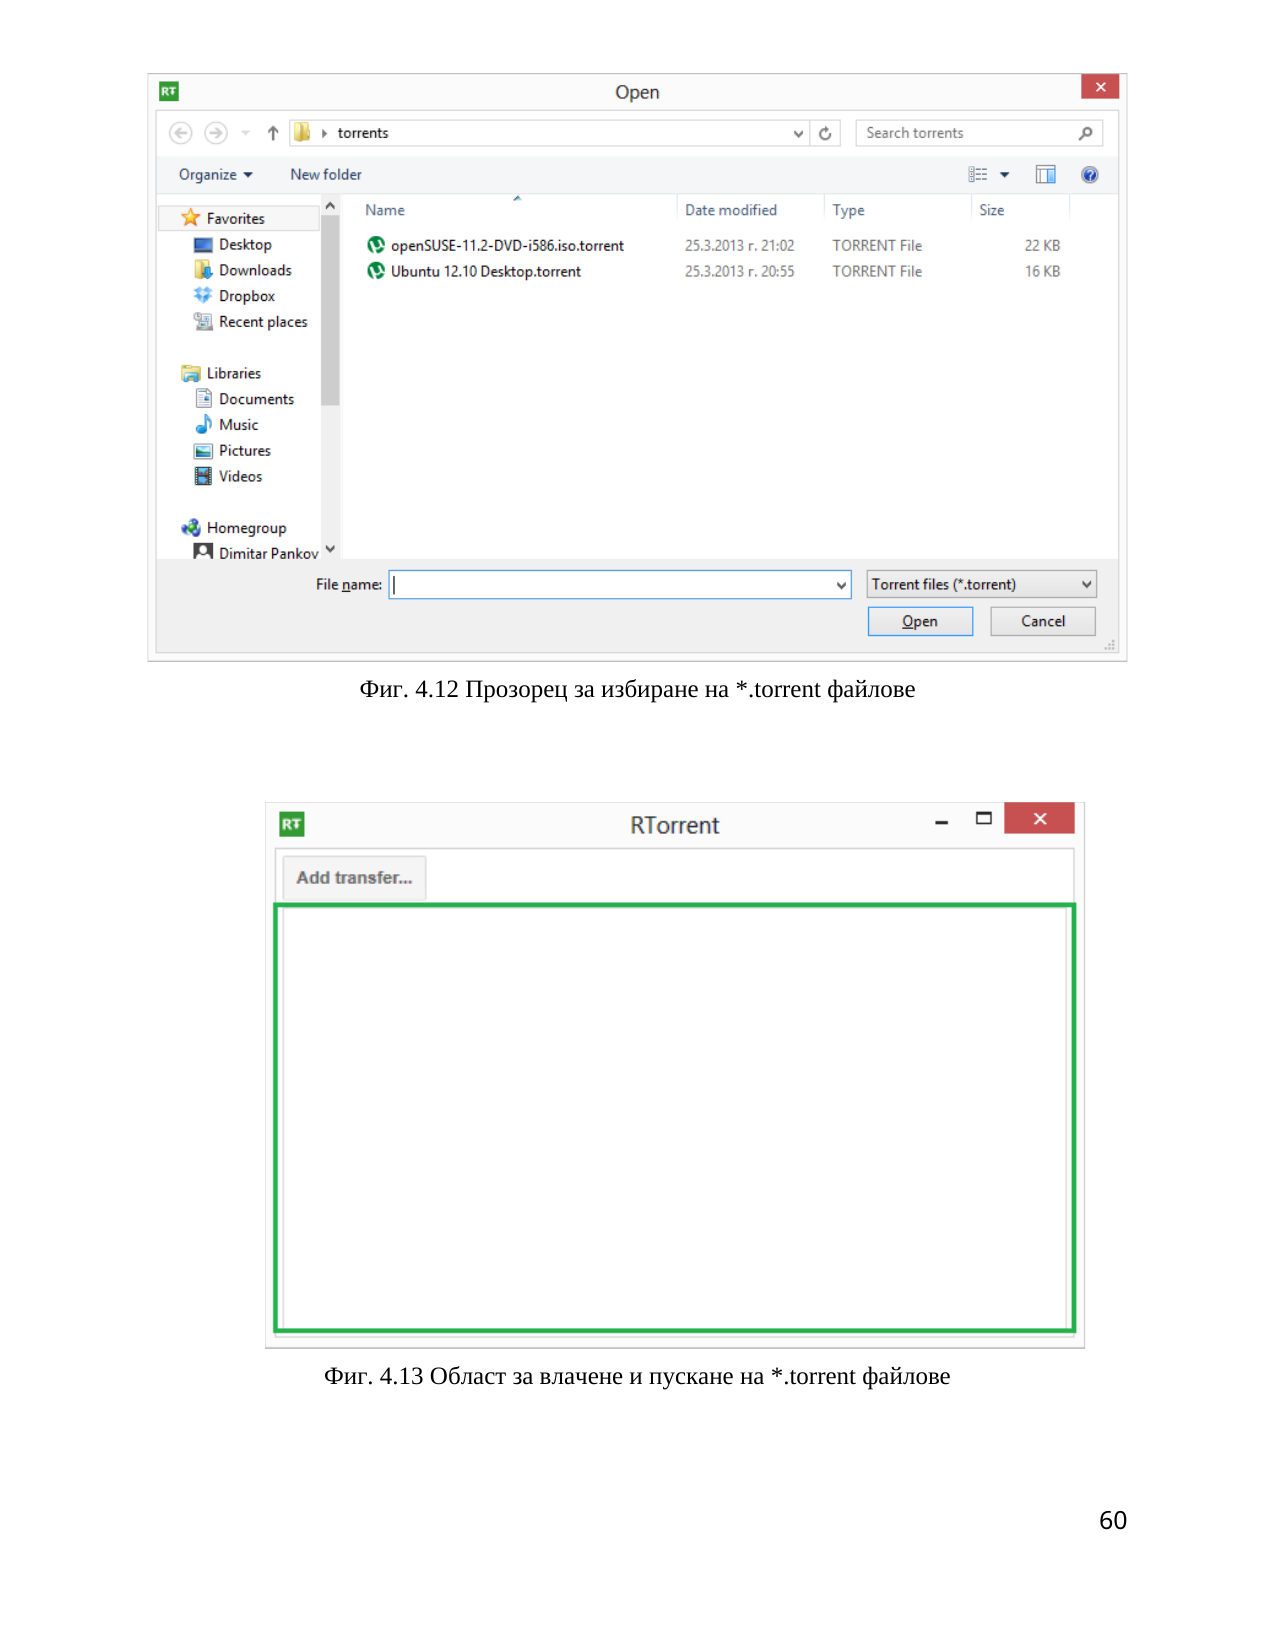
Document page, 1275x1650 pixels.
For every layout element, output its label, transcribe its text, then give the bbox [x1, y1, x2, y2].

text Фиг. 4.13 Област за влачене и пускане на *.torrent файлове [148, 1361, 1127, 1390]
text Фиг. 4.12 Прозорец за избиране на *.torrent файлове [148, 674, 1127, 703]
